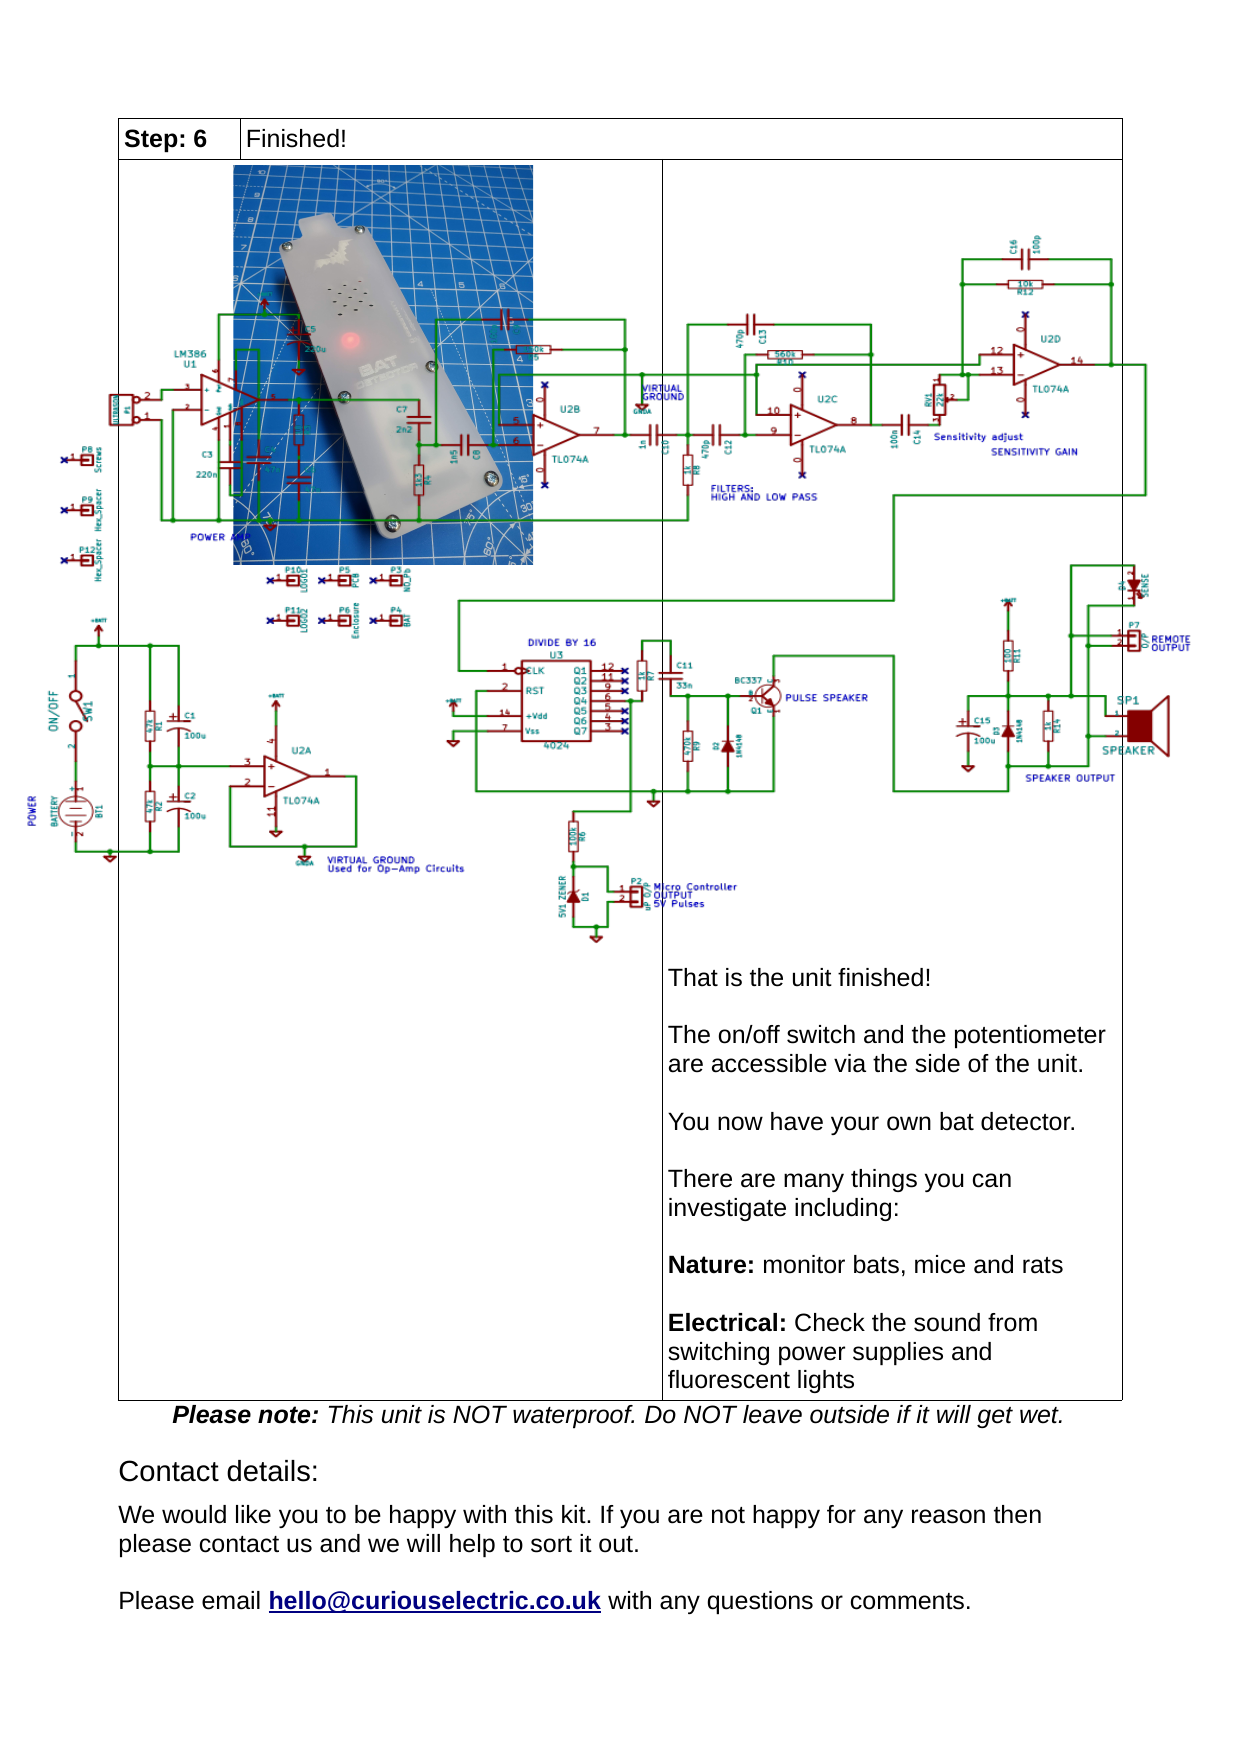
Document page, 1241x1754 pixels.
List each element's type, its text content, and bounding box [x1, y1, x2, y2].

table_header Step: 6 [119, 119, 240, 159]
picture [0, 165, 1241, 963]
text Please note: This unit is NOT waterproof. Do NOT leave outside if it will get wet. [118, 1401, 1122, 1429]
text Please email hello@curiouselectric.co.uk with any questions or comments. [118, 1586, 1122, 1615]
text We would like you to be happy with this kit. If you are not happy for any reason then please contact us and we will help to sort it out. [118, 1500, 1122, 1558]
table_cell [119, 160, 662, 193]
subtitle Contact details: [118, 1454, 1122, 1488]
table_header Finished! [241, 119, 1122, 159]
table_cell That is the unit finished! The on/off switch and the potentiometer are accessible via the side of the unit. You now have your own bat detector. There are many things you can investigate including: Nature: monitor bats, mice and rats Electrical: Check the sound from switching power supplies and fluorescent lights [663, 963, 1122, 1400]
table_cell [119, 963, 662, 1400]
table_cell [663, 160, 1122, 193]
